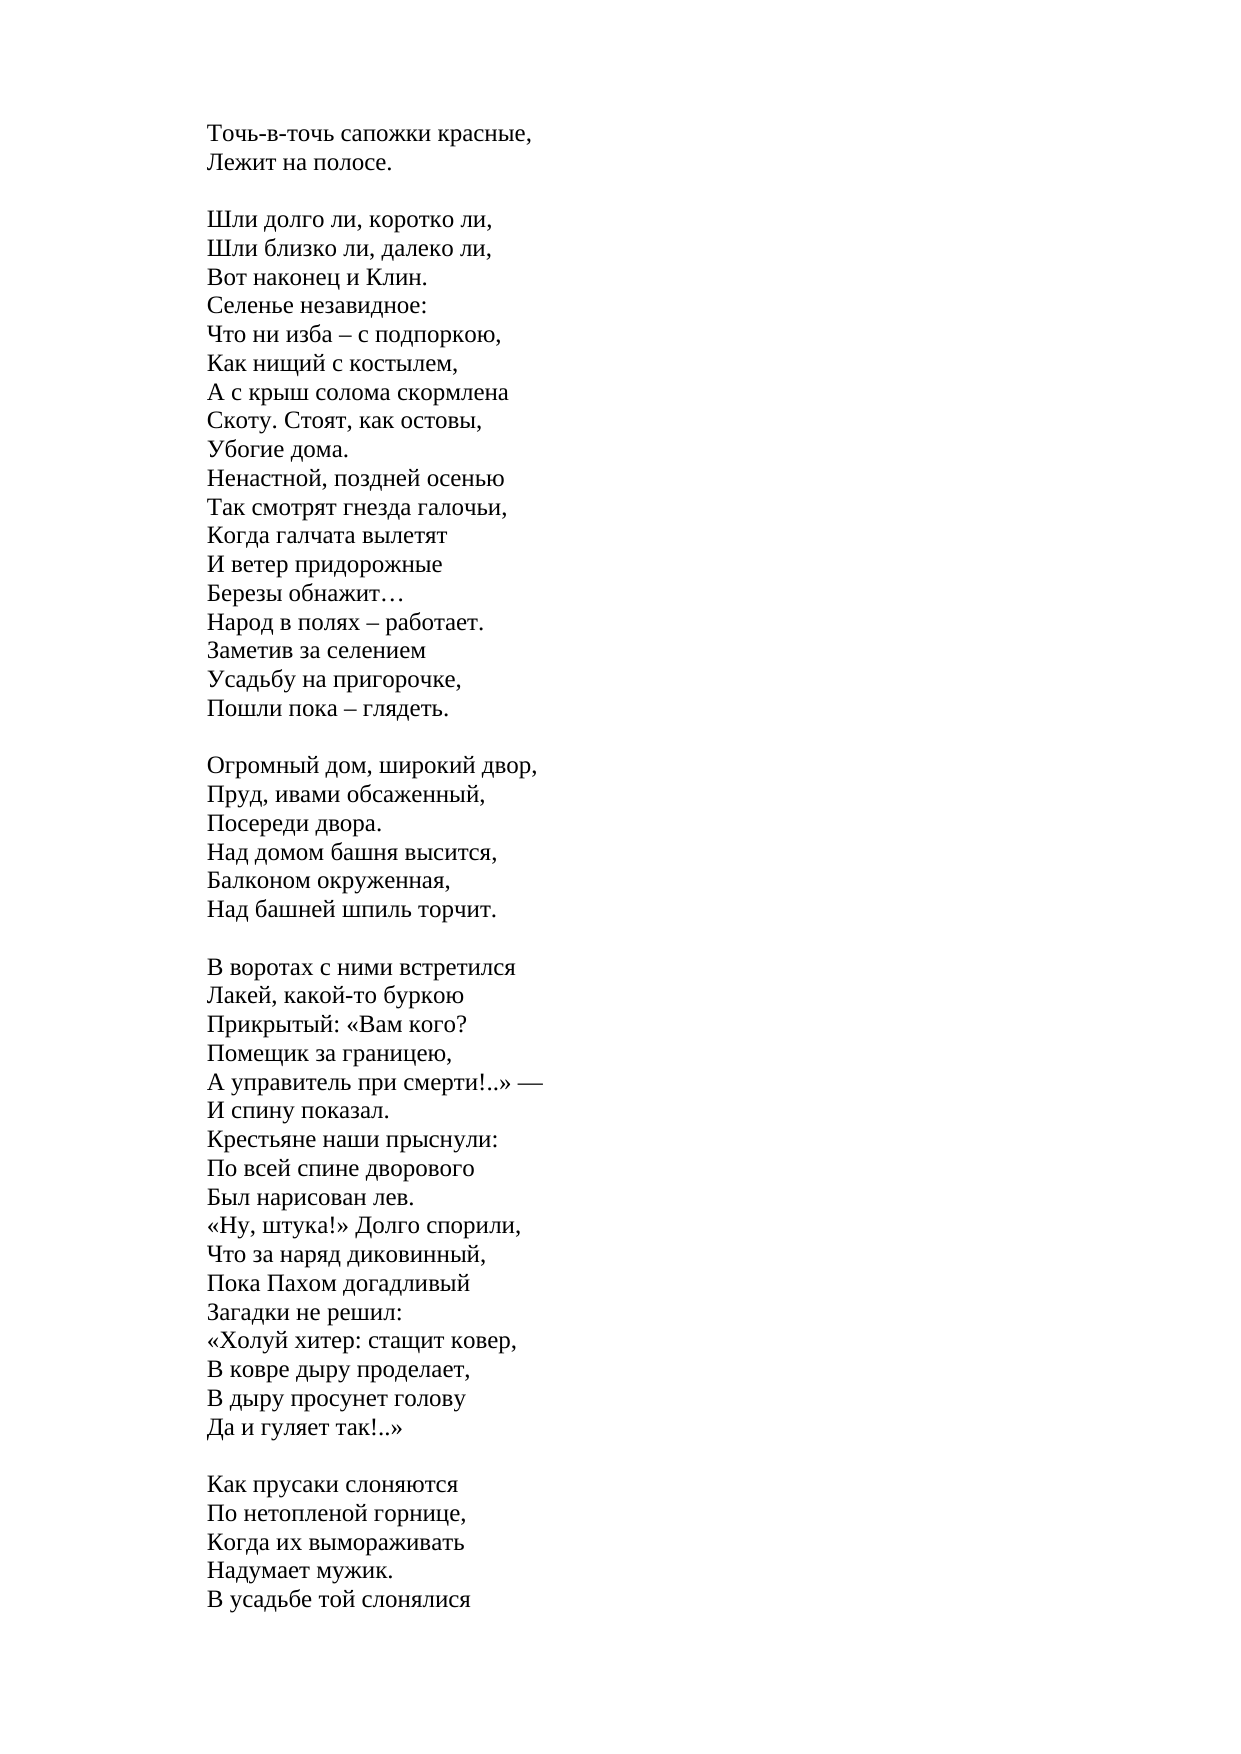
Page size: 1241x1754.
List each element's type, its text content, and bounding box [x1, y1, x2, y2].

text Так смотрят гнезда галочьи, [148, 492, 1152, 521]
text Пока Пахом догадливый [148, 1268, 1152, 1297]
text Помещик за границею, [148, 1038, 1152, 1067]
text Был нарисован лев. [148, 1182, 1152, 1211]
text Усадьбу на пригорочке, [148, 664, 1152, 693]
text Заметив за селением [148, 636, 1152, 664]
text Убогие дома. [148, 434, 1152, 463]
text Ненастной, поздней осенью [148, 463, 1152, 492]
text И ветер придорожные [148, 549, 1152, 578]
text Над домом башня высится, [148, 837, 1152, 866]
text Как прусаки слоняются [148, 1469, 1152, 1498]
text И спину показал. [148, 1096, 1152, 1124]
text Березы обнажит… [148, 578, 1152, 607]
text Скоту. Стоят, как остовы, [148, 406, 1152, 434]
text Точь-в-точь сапожки красные, [148, 118, 1152, 147]
text Пошли пока – глядеть. [148, 693, 1152, 722]
text Когда галчата вылетят [148, 521, 1152, 549]
text В ковре дыру проделает, [148, 1354, 1152, 1383]
text Посереди двора. [148, 808, 1152, 837]
text Крестьяне наши прыснули: [148, 1124, 1152, 1153]
text Селенье незавидное: [148, 291, 1152, 319]
text В воротах с ними встретился [148, 952, 1152, 981]
text Загадки не решил: [148, 1297, 1152, 1326]
text Шли близко ли, далеко ли, [148, 233, 1152, 262]
text Огромный дом, широкий двор, [148, 751, 1152, 779]
text Прикрытый: «Вам кого? [148, 1009, 1152, 1038]
text Надумает мужик. [148, 1556, 1152, 1584]
text Пруд, ивами обсаженный, [148, 779, 1152, 808]
text Над башней шпиль торчит. [148, 894, 1152, 923]
text А с крыш солома скормлена [148, 377, 1152, 406]
text Что за наряд диковинный, [148, 1239, 1152, 1268]
text Лежит на полосе. [148, 147, 1152, 176]
text Как нищий с костылем, [148, 348, 1152, 377]
text «Холуй хитер: стащит ковер, [148, 1326, 1152, 1354]
text А управитель при смерти!..» — [148, 1067, 1152, 1096]
text Когда их вымораживать [148, 1527, 1152, 1556]
text В дыру просунет голову [148, 1383, 1152, 1412]
text По нетопленой горнице, [148, 1498, 1152, 1527]
text В усадьбе той слонялися [148, 1584, 1152, 1613]
text По всей спине дворового [148, 1153, 1152, 1182]
text Лакей, какой-то буркою [148, 981, 1152, 1009]
text Балконом окруженная, [148, 866, 1152, 894]
text Да и гуляет так!..» [148, 1412, 1152, 1441]
text Шли долго ли, коротко ли, [148, 204, 1152, 233]
text Народ в полях – работает. [148, 607, 1152, 636]
text Вот наконец и Клин. [148, 262, 1152, 291]
text «Ну, штука!» Долго спорили, [148, 1211, 1152, 1239]
text Что ни изба – с подпоркою, [148, 319, 1152, 348]
